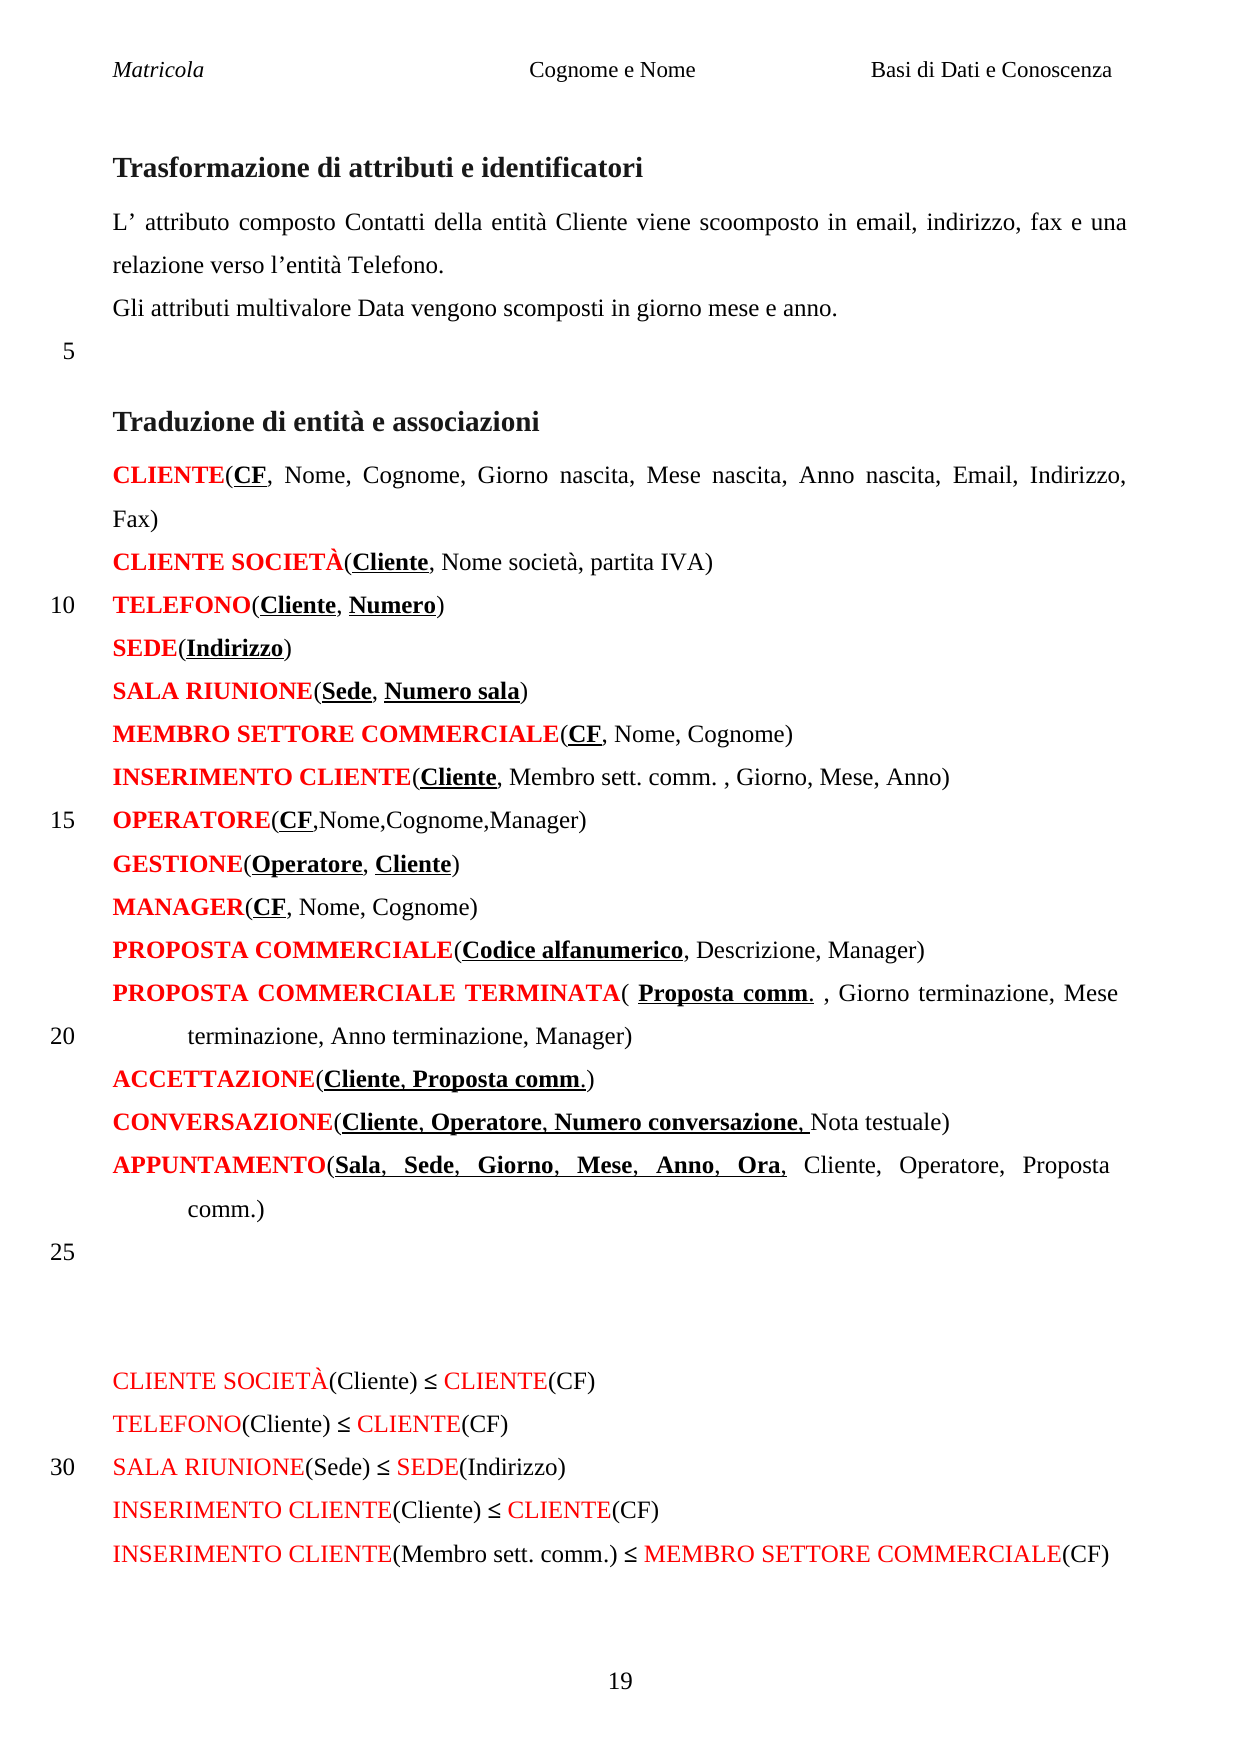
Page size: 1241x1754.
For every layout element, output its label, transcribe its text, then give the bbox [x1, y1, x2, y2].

text MANAGER(CF, Nome, Cognome) [112, 892, 1128, 921]
subtitle Trasformazione di attributi e identificatori [112, 150, 1128, 183]
text TELEFONO(Cliente) ≤ CLIENTE(CF) [112, 1409, 1128, 1438]
subtitle Traduzione di entità e associazioni [112, 404, 1128, 438]
text INSERIMENTO CLIENTE(Cliente, Membro sett. comm. , Giorno, Mese, Anno) [112, 762, 1128, 791]
text SEDE(Indirizzo) [112, 633, 1128, 662]
text OPERATORE(CF,Nome,Cognome,Manager) GESTIONE(Operatore, Cliente) [112, 806, 1128, 877]
text MEMBRO SETTORE COMMERCIALE(CF, Nome, Cognome) [112, 719, 1128, 748]
text Gli attributi multivalore Data vengono scomposti in giorno mese e anno. [112, 293, 1128, 322]
text L’ attributo composto Contatti della entità Cliente viene scoomposto in email, indirizzo, fax e una relazione verso l’entità Telefono. [112, 207, 1128, 278]
text SALA RIUNIONE(Sede) ≤ SEDE(Indirizzo) [112, 1452, 1128, 1481]
text CLIENTE(CF, Nome, Cognome, Giorno nascita, Mese nascita, Anno nascita, Email, Indirizzo, Fax) [112, 461, 1128, 532]
text CLIENTE SOCIETÀ(Cliente) ≤ CLIENTE(CF) [112, 1366, 1128, 1395]
text INSERIMENTO CLIENTE(Membro sett. comm.) ≤ MEMBRO SETTORE COMMERCIALE(CF) [112, 1539, 1128, 1567]
text PROPOSTA COMMERCIALE TERMINATA( Proposta comm. , Giorno terminazione, Mese terminazione, Anno terminazione, Manager) [112, 978, 1128, 1050]
text TELEFONO(Cliente, Numero) [112, 590, 1128, 619]
text CLIENTE SOCIETÀ(Cliente, Nome società, partita IVA) [112, 547, 1128, 576]
text PROPOSTA COMMERCIALE(Codice alfanumerico, Descrizione, Manager) [112, 935, 1128, 964]
text INSERIMENTO CLIENTE(Cliente) ≤ CLIENTE(CF) [112, 1496, 1128, 1524]
text ACCETTAZIONE(Cliente, Proposta comm.) [112, 1064, 1128, 1093]
text APPUNTAMENTO(Sala, Sede, Giorno, Mese, Anno, Ora, Cliente, Operatore, Proposta comm.) [112, 1151, 1128, 1222]
text SALA RIUNIONE(Sede, Numero sala) [112, 676, 1128, 705]
text CONVERSAZIONE(Cliente, Operatore, Numero conversazione, Nota testuale) [112, 1107, 1128, 1136]
